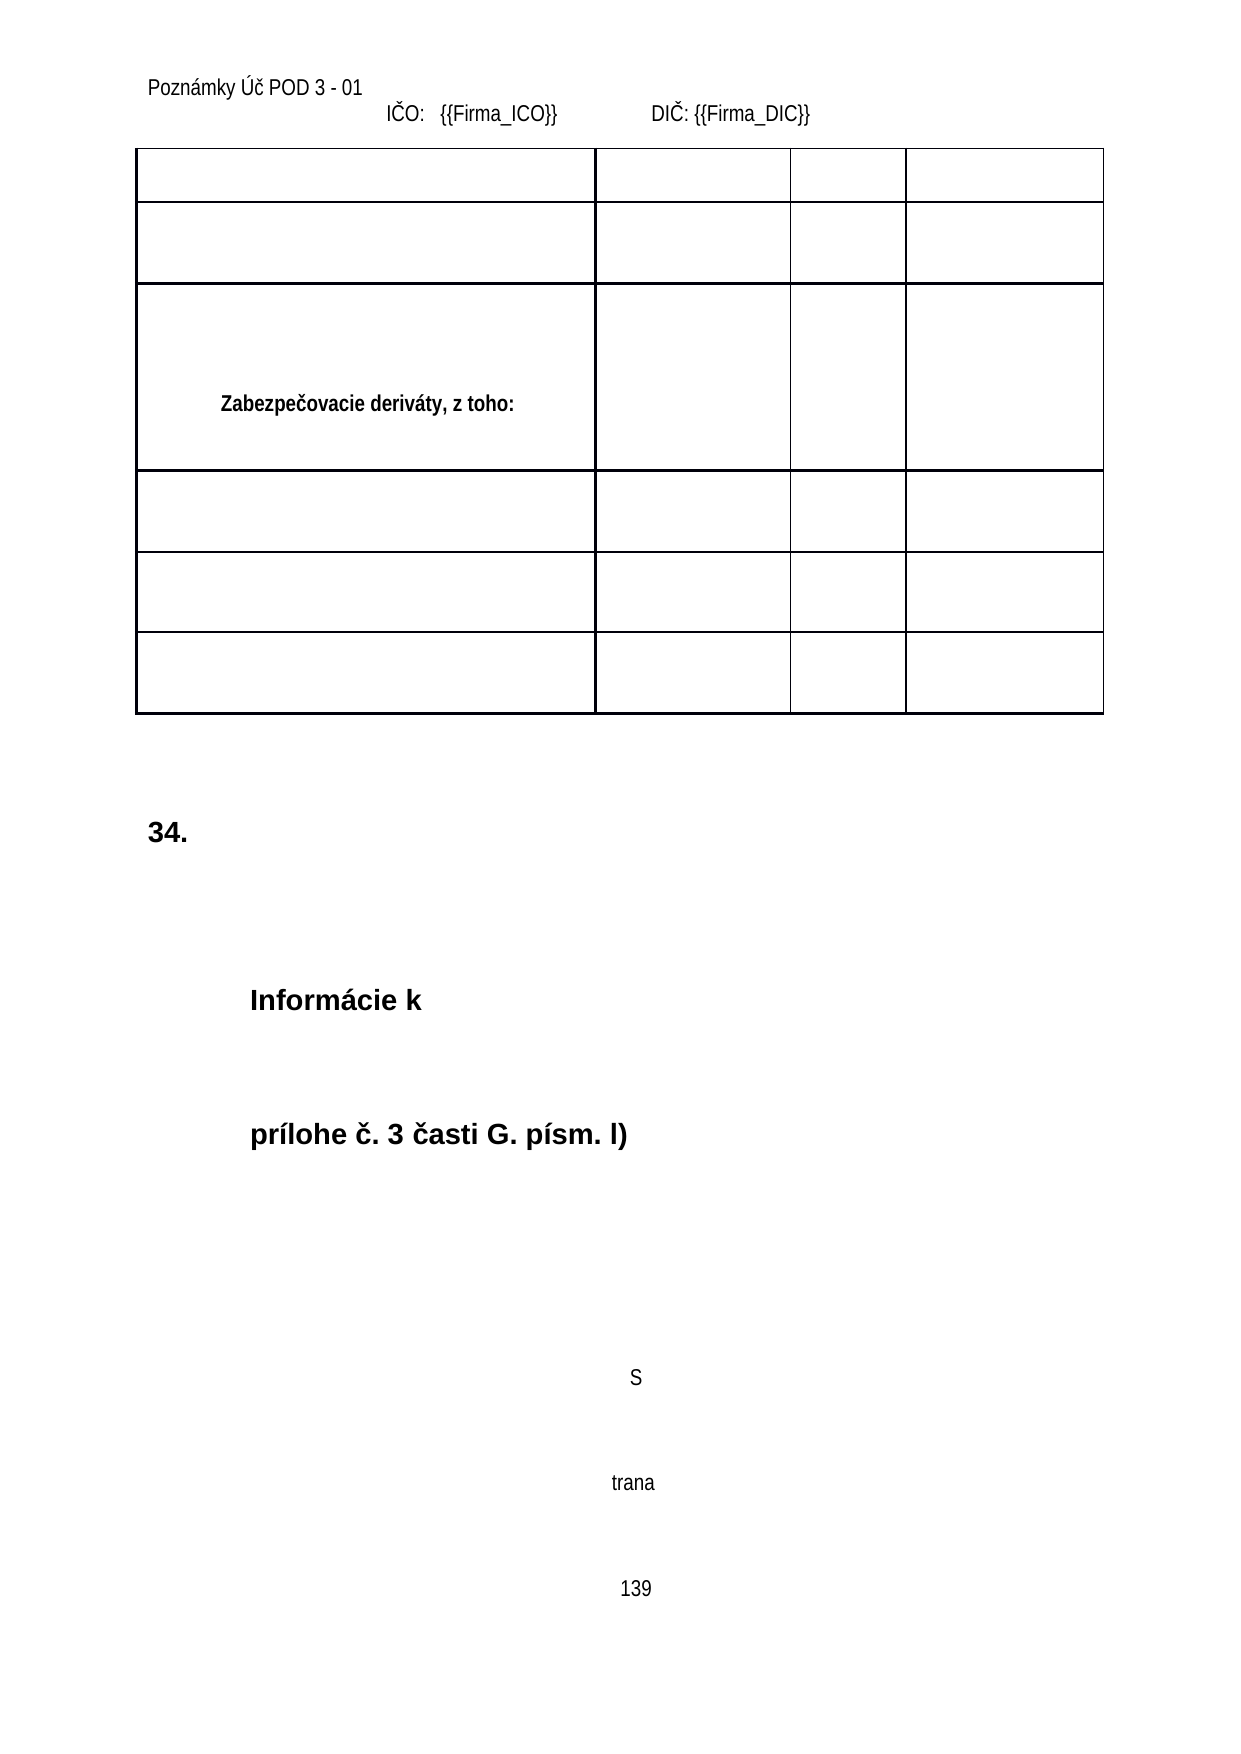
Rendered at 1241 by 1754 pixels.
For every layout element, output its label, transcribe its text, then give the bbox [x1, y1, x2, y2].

table_cell [597, 285, 790, 469]
table_cell [138, 553, 594, 631]
table_cell [791, 203, 905, 282]
table_cell [138, 149, 594, 201]
table_cell [907, 553, 1103, 631]
table_cell Zabezpečovacie deriváty, z toho: [138, 285, 594, 469]
table_cell [138, 472, 594, 551]
table_cell [791, 553, 905, 631]
table_cell [791, 633, 905, 712]
table_cell [791, 149, 905, 201]
table_cell [907, 633, 1103, 712]
table_cell [597, 203, 790, 282]
table_cell [597, 149, 790, 201]
table_cell [907, 285, 1103, 469]
table_cell [138, 203, 594, 282]
table_cell [791, 285, 905, 469]
table_cell [907, 472, 1103, 551]
title Informácie k prílohe č. 3 časti G. písm. l) [148, 815, 1092, 1218]
table_cell [907, 149, 1103, 201]
table_cell [597, 472, 790, 551]
table_cell [907, 203, 1103, 282]
table_cell [791, 472, 905, 551]
table_cell [597, 553, 790, 631]
table_cell [597, 633, 790, 712]
table_cell [138, 633, 594, 712]
